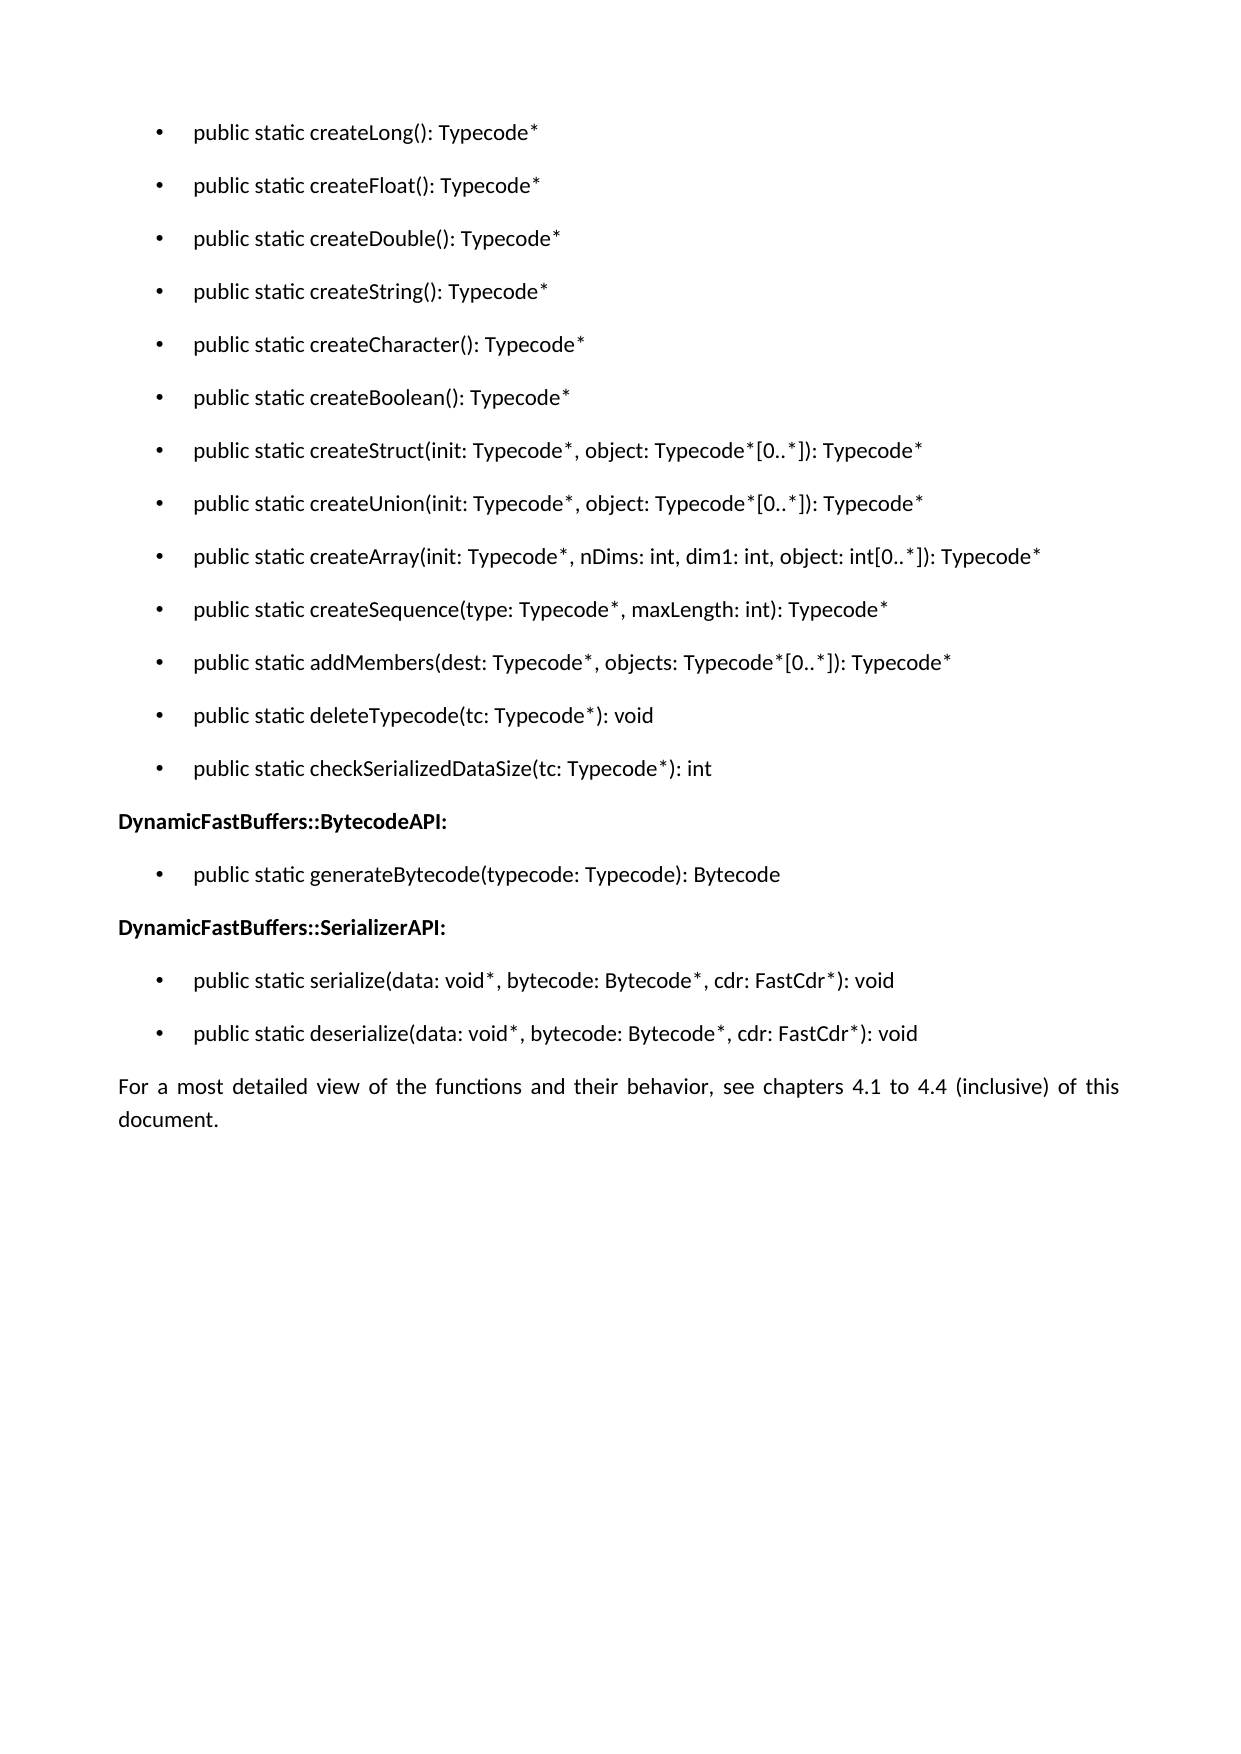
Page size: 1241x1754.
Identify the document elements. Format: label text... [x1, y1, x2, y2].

list public static serialize(data: void*, bytecode: Bytecode*, cdr: FastCdr*): void [156, 966, 1122, 994]
list public static createStruct(init: Typecode*, object: Typecode*[0..*]): Typecode* [156, 436, 1122, 464]
list public static createCharacter(): Typecode* [156, 330, 1122, 358]
list public static generateBytecode(typecode: Typecode): Bytecode [156, 860, 1122, 888]
list public static createLong(): Typecode* [156, 118, 1122, 146]
list public static addMembers(dest: Typecode*, objects: Typecode*[0..*]): Typecode* [156, 648, 1122, 676]
list public static createString(): Typecode* [156, 277, 1122, 305]
list public static checkSerializedDataSize(tc: Typecode*): int [156, 754, 1122, 782]
list public static createUnion(init: Typecode*, object: Typecode*[0..*]): Typecode* [156, 489, 1122, 517]
text For a most detailed view of the functions and their behavior, see chapters 4.1 to 4.4 (inclusive) of this document. [118, 1072, 1122, 1133]
list public static createBoolean(): Typecode* [156, 383, 1122, 411]
list public static createFloat(): Typecode* [156, 171, 1122, 199]
list public static createSequence(type: Typecode*, maxLength: int): Typecode* [156, 595, 1122, 623]
text DynamicFastBuffers::BytecodeAPI: [118, 807, 1122, 835]
list public static createArray(init: Typecode*, nDims: int, dim1: int, object: int[0..*]): Typecode* [156, 542, 1122, 570]
list public static createDouble(): Typecode* [156, 224, 1122, 252]
list public static deserialize(data: void*, bytecode: Bytecode*, cdr: FastCdr*): void [156, 1019, 1122, 1047]
text DynamicFastBuffers::SerializerAPI: [118, 913, 1122, 941]
